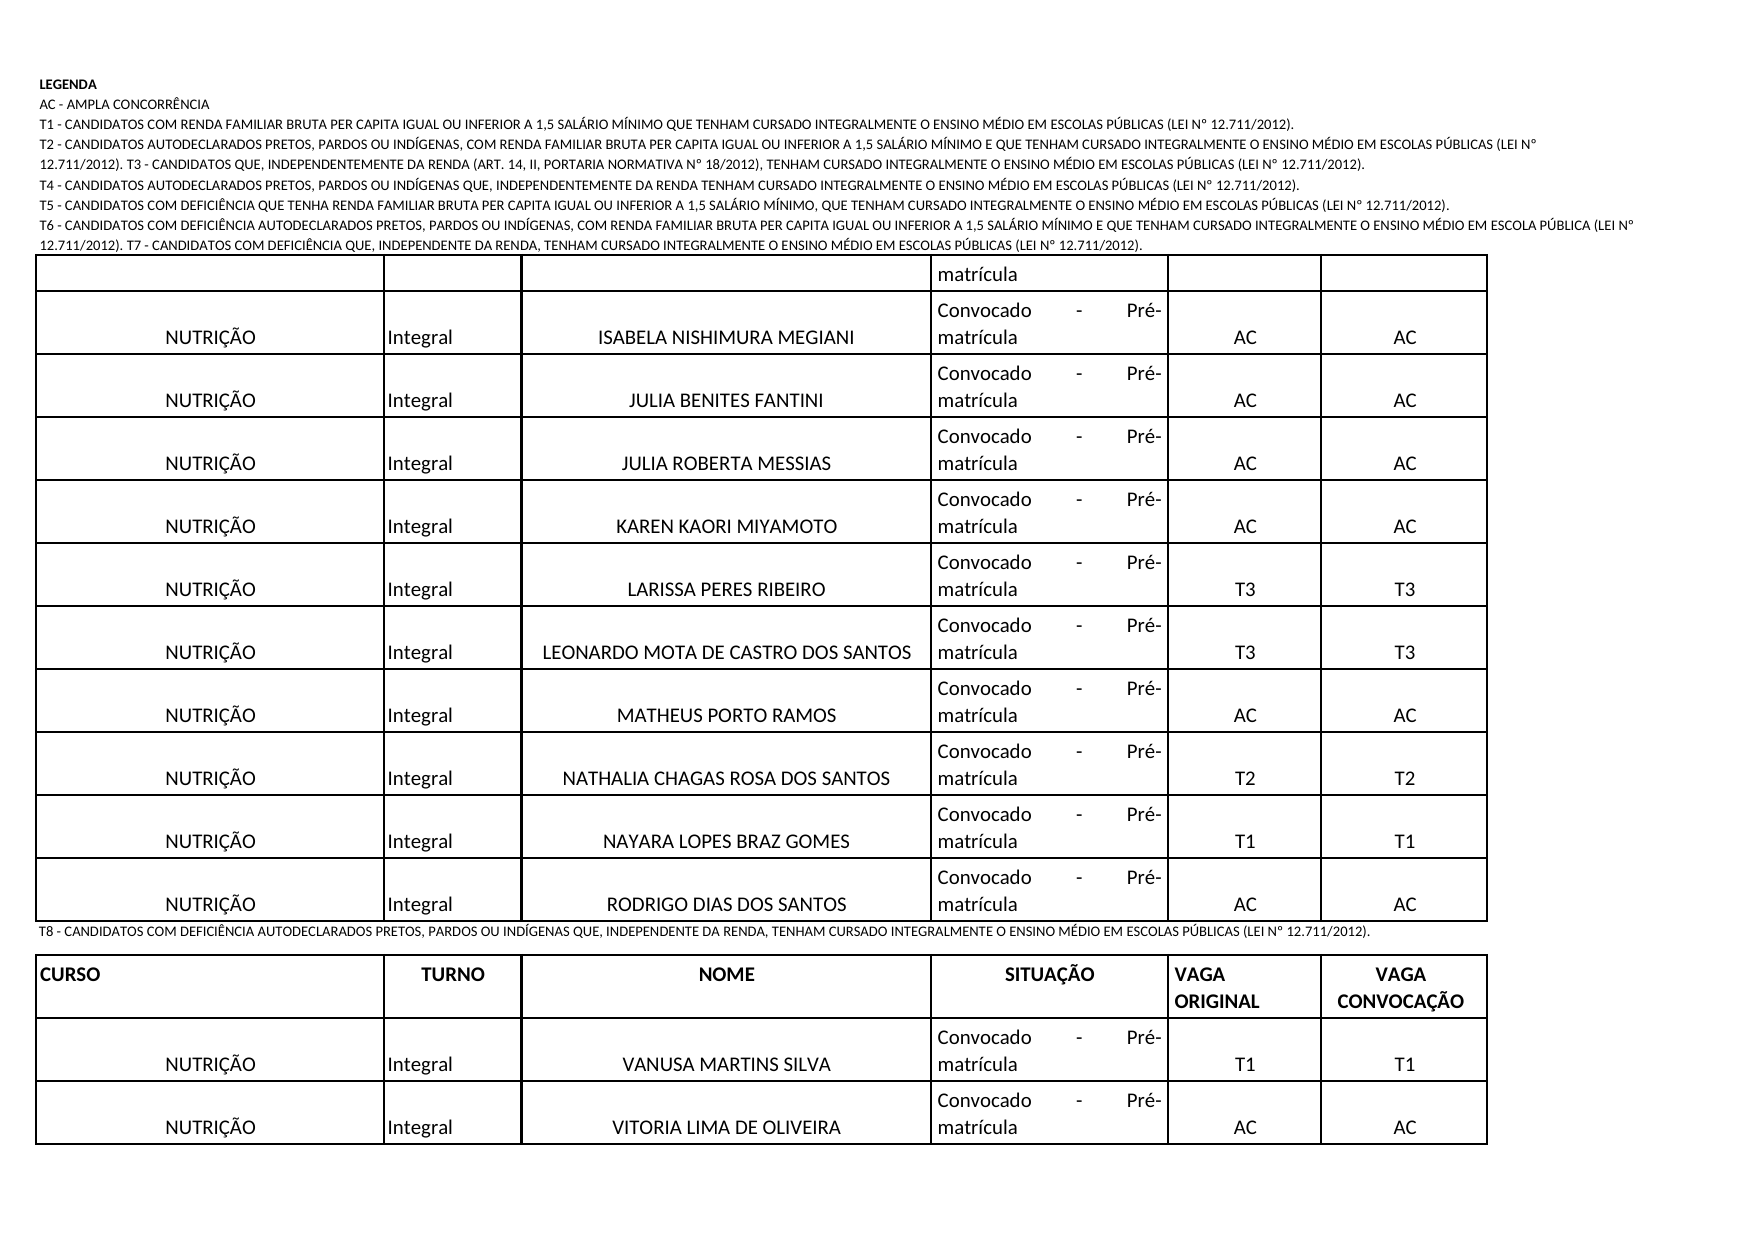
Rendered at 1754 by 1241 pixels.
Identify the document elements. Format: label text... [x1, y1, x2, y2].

table_cell [37, 292, 165, 353]
table_cell Convocado - Pré-matrícula [932, 796, 1167, 857]
table_cell [1169, 256, 1320, 290]
table_cell AC [1169, 292, 1320, 353]
table_cell Convocado - Pré-matrícula [932, 1082, 1167, 1143]
table_cell Integral [385, 607, 520, 668]
table_cell NUTRIÇÃO [165, 292, 383, 353]
table_cell Convocado - Pré-matrícula [932, 733, 1167, 794]
table_cell AC [1322, 670, 1486, 731]
table_cell AC [1322, 355, 1486, 416]
table_header NOME [523, 956, 930, 1017]
table_cell AC [1169, 418, 1320, 479]
table_cell NUTRIÇÃO [165, 544, 383, 605]
table_cell Convocado - Pré-matrícula [932, 1019, 1167, 1080]
table_cell Convocado - Pré-matrícula [932, 292, 1167, 353]
table_cell JULIA BENITES FANTINI [523, 355, 930, 416]
table_cell Integral [385, 1082, 520, 1143]
table_cell [37, 544, 165, 605]
table_cell [523, 256, 930, 290]
table_cell matrícula [932, 256, 1167, 290]
table_cell NUTRIÇÃO [165, 859, 383, 920]
table_cell T2 [1322, 733, 1486, 794]
table_cell AC [1322, 1082, 1486, 1143]
table_cell Integral [385, 1019, 520, 1080]
table_cell NUTRIÇÃO [165, 481, 383, 542]
table_cell ISABELA NISHIMURA MEGIANI [523, 292, 930, 353]
table_cell [37, 733, 165, 794]
table_cell Integral [385, 733, 520, 794]
table_cell [37, 670, 165, 731]
table_cell T3 [1169, 607, 1320, 668]
table_cell [37, 859, 165, 920]
table_cell AC [1169, 355, 1320, 416]
table_cell Convocado - Pré-matrícula [932, 859, 1167, 920]
table_cell NUTRIÇÃO [165, 796, 383, 857]
table_cell Convocado - Pré-matrícula [932, 418, 1167, 479]
table_cell [37, 418, 165, 479]
table_cell Integral [385, 859, 520, 920]
table_cell [37, 1082, 159, 1143]
table_cell [1322, 256, 1486, 290]
table_cell T1 [1322, 796, 1486, 857]
table_cell [37, 256, 165, 290]
table_cell Integral [385, 670, 520, 731]
table_cell LEONARDO MOTA DE CASTRO DOS SANTOS [523, 607, 930, 668]
table_cell [37, 796, 165, 857]
table_cell [37, 355, 165, 416]
table_cell NUTRIÇÃO [165, 418, 383, 479]
table_cell KAREN KAORI MIYAMOTO [523, 481, 930, 542]
table_cell [385, 256, 520, 290]
table_cell NUTRIÇÃO [165, 355, 383, 416]
table_cell T3 [1169, 544, 1320, 605]
table_cell [37, 607, 165, 668]
table_cell T2 [1169, 733, 1320, 794]
table_cell AC [1322, 292, 1486, 353]
table_cell MATHEUS PORTO RAMOS [523, 670, 930, 731]
table_cell T1 [1322, 1019, 1486, 1080]
table_cell VITORIA LIMA DE OLIVEIRA [523, 1082, 930, 1143]
table_cell Integral [385, 796, 520, 857]
table_header [159, 956, 383, 1017]
table_header TURNO [385, 956, 520, 1017]
table_cell Convocado - Pré-matrícula [932, 607, 1167, 668]
table_cell Integral [385, 544, 520, 605]
table_header SITUAÇÃO [932, 956, 1167, 1017]
table_cell Convocado - Pré-matrícula [932, 670, 1167, 731]
table_cell [37, 481, 165, 542]
text T8 - CANDIDATOS COM DEFICIÊNCIA AUTODECLARADOS PRETOS, PARDOS OU INDÍGENAS QUE, INDEPENDENTE DA RENDA, TENHAM CURSADO INTEGRALMENTE O ENSINO MÉDIO EM ESCOLAS PÚBLICAS (LEI Nº 12.711/2012). [39, 922, 1688, 940]
table_cell AC [1169, 670, 1320, 731]
table_cell Integral [385, 355, 520, 416]
table_cell [165, 256, 383, 290]
table_cell NUTRIÇÃO [165, 733, 383, 794]
table_cell NAYARA LOPES BRAZ GOMES [523, 796, 930, 857]
table_cell Integral [385, 418, 520, 479]
table_cell NUTRIÇÃO [159, 1019, 383, 1080]
table_cell AC [1322, 418, 1486, 479]
table_cell Integral [385, 481, 520, 542]
table_cell VANUSA MARTINS SILVA [523, 1019, 930, 1080]
table_cell NUTRIÇÃO [165, 670, 383, 731]
table_cell AC [1322, 481, 1486, 542]
table_cell Convocado - Pré-matrícula [932, 355, 1167, 416]
table_cell T1 [1169, 796, 1320, 857]
table_cell Convocado - Pré-matrícula [932, 544, 1167, 605]
table_cell AC [1169, 859, 1320, 920]
table_cell Integral [385, 292, 520, 353]
table_cell NATHALIA CHAGAS ROSA DOS SANTOS [523, 733, 930, 794]
table_cell LARISSA PERES RIBEIRO [523, 544, 930, 605]
table_header CURSO [37, 956, 159, 1017]
table_cell AC [1322, 859, 1486, 920]
table_cell [37, 1019, 159, 1080]
table_cell T3 [1322, 607, 1486, 668]
table_cell NUTRIÇÃO [165, 607, 383, 668]
table_cell AC [1169, 481, 1320, 542]
table_cell JULIA ROBERTA MESSIAS [523, 418, 930, 479]
table_header VAGA CONVOCAÇÃO [1322, 956, 1486, 1017]
table_cell Convocado - Pré-matrícula [932, 481, 1167, 542]
table_cell AC [1169, 1082, 1320, 1143]
table_header VAGA ORIGINAL [1169, 956, 1320, 1017]
table_cell NUTRIÇÃO [159, 1082, 383, 1143]
table_cell T3 [1322, 544, 1486, 605]
table_cell RODRIGO DIAS DOS SANTOS [523, 859, 930, 920]
table_cell T1 [1169, 1019, 1320, 1080]
